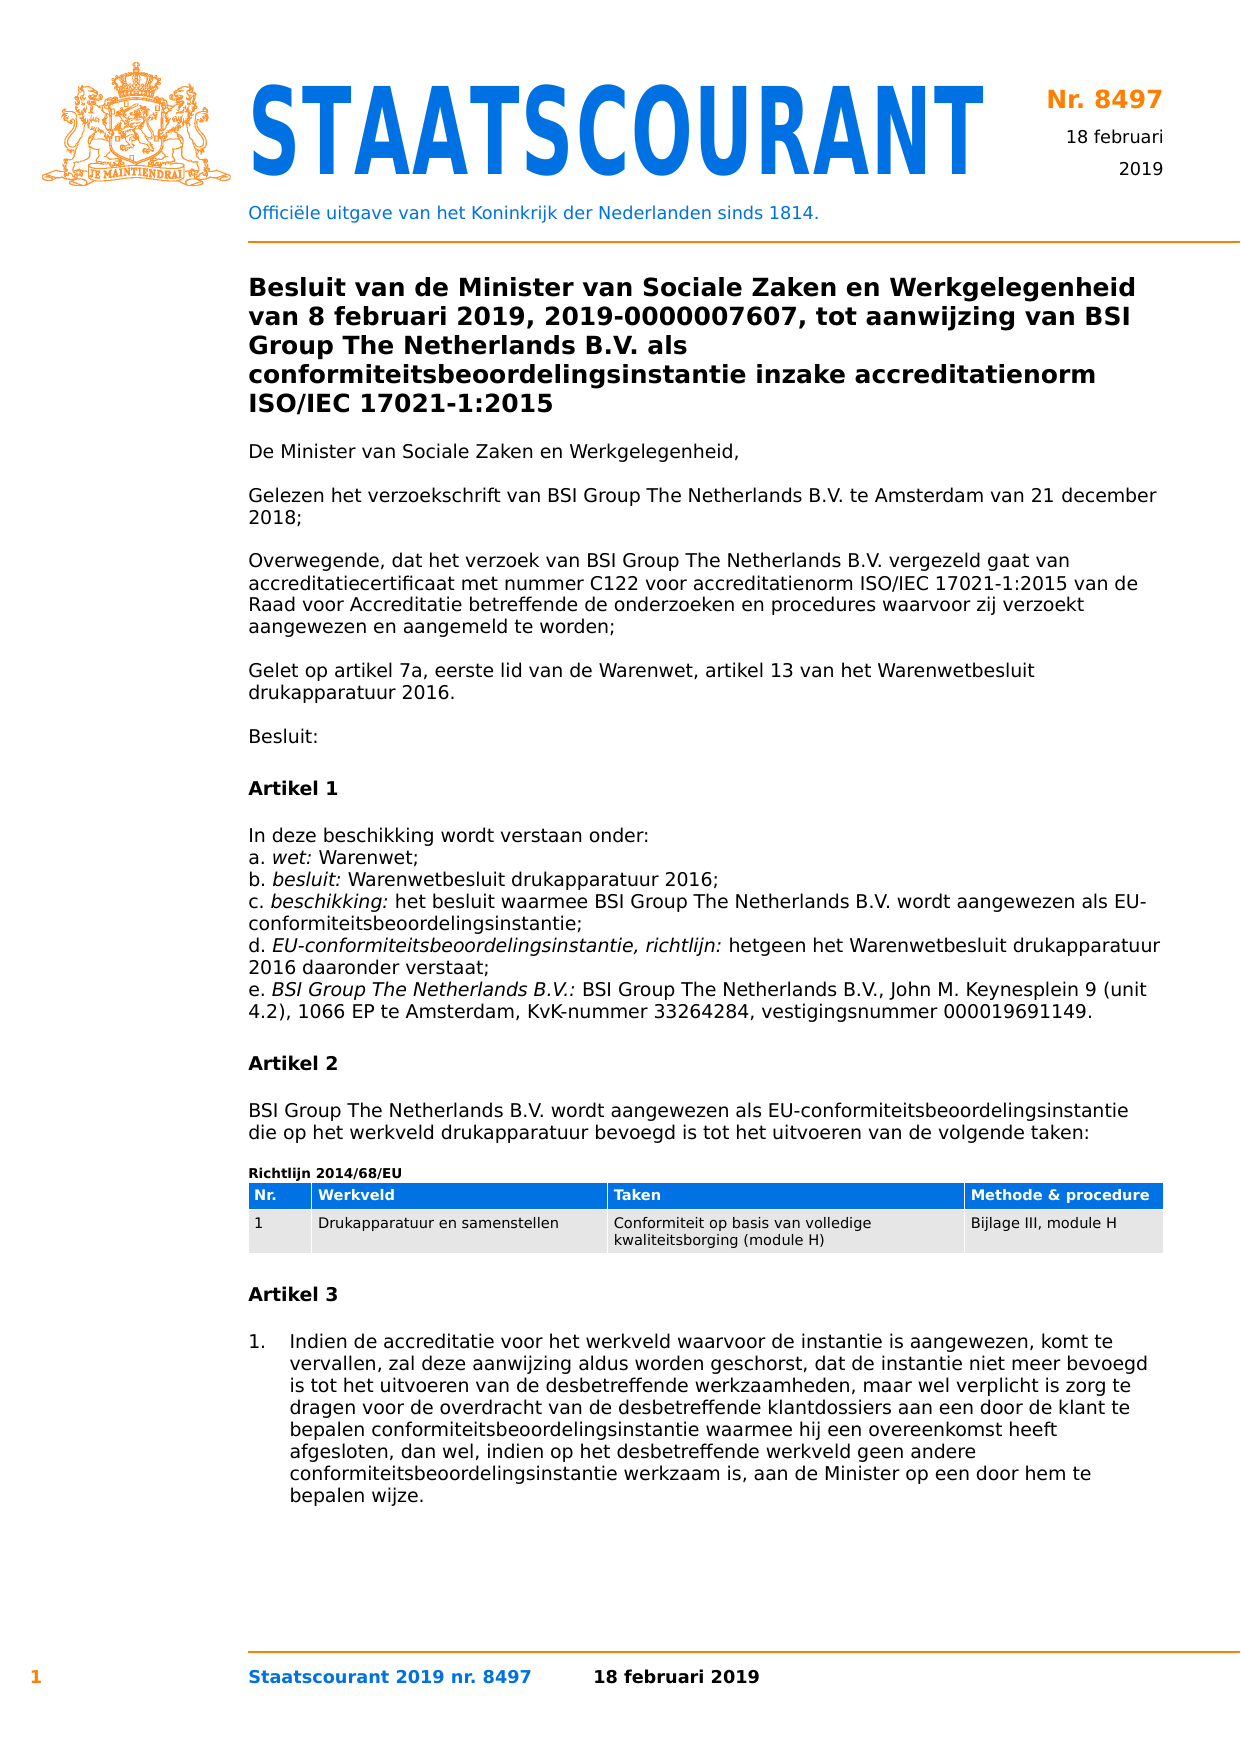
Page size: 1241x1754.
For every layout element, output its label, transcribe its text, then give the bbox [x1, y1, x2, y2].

table_header Nr. 8497 [998, 62, 1240, 121]
table_cell Taken [608, 1183, 964, 1209]
table_cell Drukapparatuur en samenstellen [312, 1210, 607, 1253]
table_header Richtlijn 2014/68/EU [248, 1166, 1163, 1181]
text Besluit: [248, 726, 1163, 748]
subtitle Artikel 2 [248, 1053, 1163, 1075]
table_cell Bijlage III, module H [965, 1210, 1163, 1253]
table_header [25, 62, 248, 241]
text b. besluit: Warenwetbesluit drukapparatuur 2016; [248, 869, 1163, 891]
text 1. Indien de accreditatie voor het werkveld waarvoor de instantie is aangewezen, komt te vervallen, zal deze aanwijzing aldus worden geschorst, dat de instantie niet meer bevoegd is tot het uitvoeren van de desbetreffende werkzaamheden, maar wel verplicht is zorg te dragen voor de overdracht van de desbetreffende klantdossiers aan een door de klant te bepalen conformiteitsbeoordelingsinstantie waarmee hij een overeenkomst heeft afgesloten, dan wel, indien op het desbetreffende werkveld geen andere conformiteitsbeoordelingsinstantie werkzaam is, aan de Minister op een door hem te bepalen wijze. [248, 1331, 1163, 1507]
table_cell 1 [249, 1210, 311, 1253]
text BSI Group The Netherlands B.V. wordt aangewezen als EU-conformiteitsbeoordelingsinstantie die op het werkveld drukapparatuur bevoegd is tot het uitvoeren van de volgende taken: [248, 1100, 1163, 1144]
table_cell Officiële uitgave van het Koninkrijk der Nederlanden sinds 1814. [248, 203, 1240, 241]
subtitle Artikel 3 [248, 1284, 1163, 1306]
table_cell Conformiteit op basis van volledige kwaliteitsborging (module H) [608, 1210, 964, 1253]
subtitle Artikel 1 [248, 778, 1163, 800]
text In deze beschikking wordt verstaan onder: [248, 825, 1163, 847]
subtitle Besluit van de Minister van Sociale Zaken en Werkgelegenheid van 8 februari 2019, 2019-0000007607, tot aanwijzing van BSI Group The Netherlands B.V. als conformiteitsbeoordelingsinstantie inzake accreditatienorm ISO/IEC 17021-1:2015 [248, 273, 1163, 419]
text e. BSI Group The Netherlands B.V.: BSI Group The Netherlands B.V., John M. Keynesplein 9 (unit 4.2), 1066 EP te Amsterdam, KvK-nummer 33264284, vestigingsnummer 000019691149. [248, 979, 1163, 1023]
text c. beschikking: het besluit waarmee BSI Group The Netherlands B.V. wordt aangewezen als EU-conformiteitsbeoordelingsinstantie; [248, 891, 1163, 935]
table_header STAATSCOURANT [248, 62, 998, 203]
text d. EU-conformiteitsbeoordelingsinstantie, richtlijn: hetgeen het Warenwetbesluit drukapparatuur 2016 daaronder verstaat; [248, 935, 1163, 979]
table_cell 18 februari [998, 121, 1240, 153]
text De Minister van Sociale Zaken en Werkgelegenheid, [248, 441, 1163, 463]
text Gelezen het verzoekschrift van BSI Group The Netherlands B.V. te Amsterdam van 21 december 2018; [248, 484, 1163, 528]
text a. wet: Warenwet; [248, 847, 1163, 869]
text Gelet op artikel 7a, eerste lid van de Warenwet, artikel 13 van het Warenwetbesluit drukapparatuur 2016. [248, 660, 1163, 704]
table_cell Methode & procedure [965, 1183, 1163, 1209]
table_cell Werkveld [312, 1183, 607, 1209]
text Overwegende, dat het verzoek van BSI Group The Netherlands B.V. vergezeld gaat van accreditatiecertificaat met nummer C122 voor accreditatienorm ISO/IEC 17021-1:2015 van de Raad voor Accreditatie betreffende de onderzoeken en procedures waarvoor zij verzoekt aangewezen en aangemeld te worden; [248, 550, 1163, 638]
picture [41, 62, 231, 186]
table_cell Nr. [249, 1183, 311, 1209]
table_cell 2019 [998, 153, 1240, 203]
